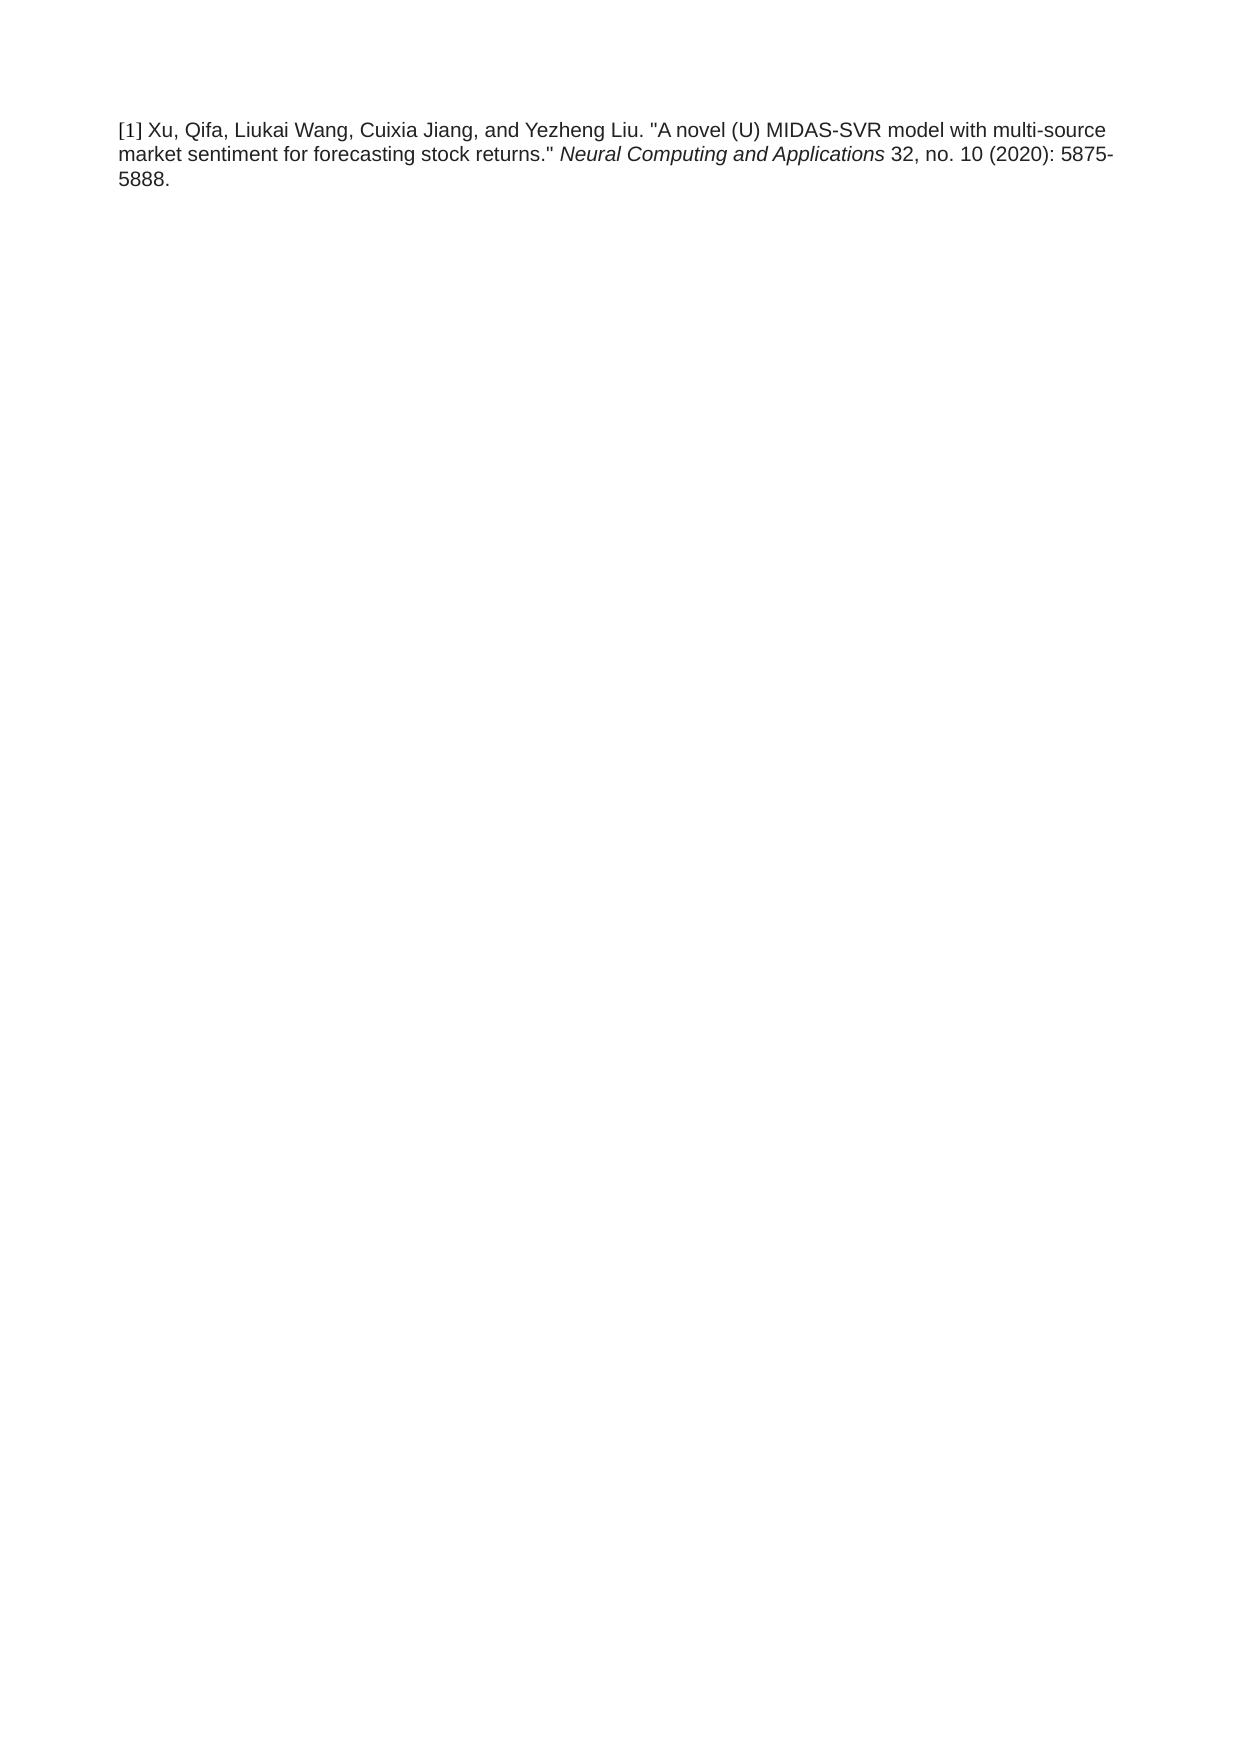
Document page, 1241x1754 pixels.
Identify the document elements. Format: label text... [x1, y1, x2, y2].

text [1] Xu, Qifa, Liukai Wang, Cuixia Jiang, and Yezheng Liu. "A novel (U) MIDAS-SVR model with multi-source market sentiment for forecasting stock returns." Neural Computing and Applications 32, no. 10 (2020): 5875-5888. [118, 118, 1122, 190]
